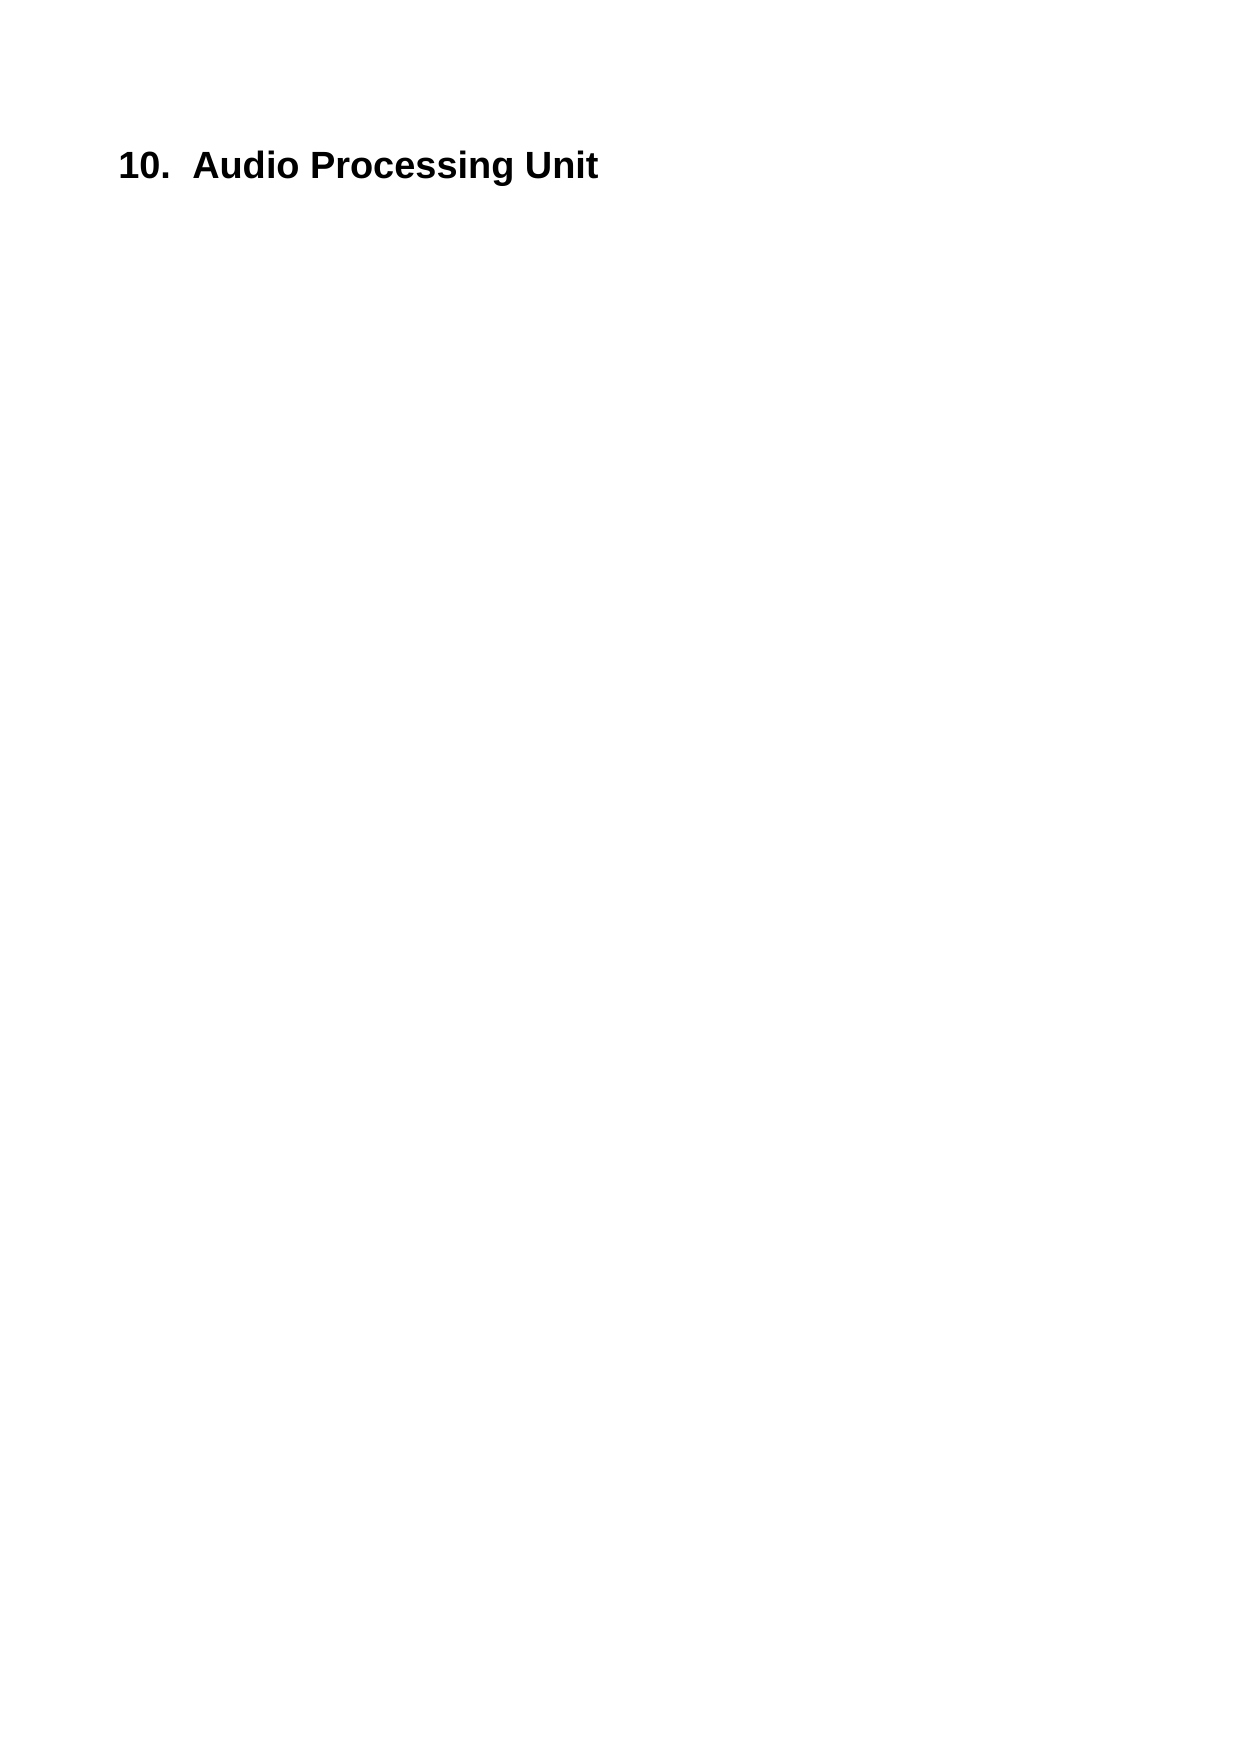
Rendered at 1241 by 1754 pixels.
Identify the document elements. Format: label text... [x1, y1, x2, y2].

subtitle Audio Processing Unit [118, 143, 1122, 187]
